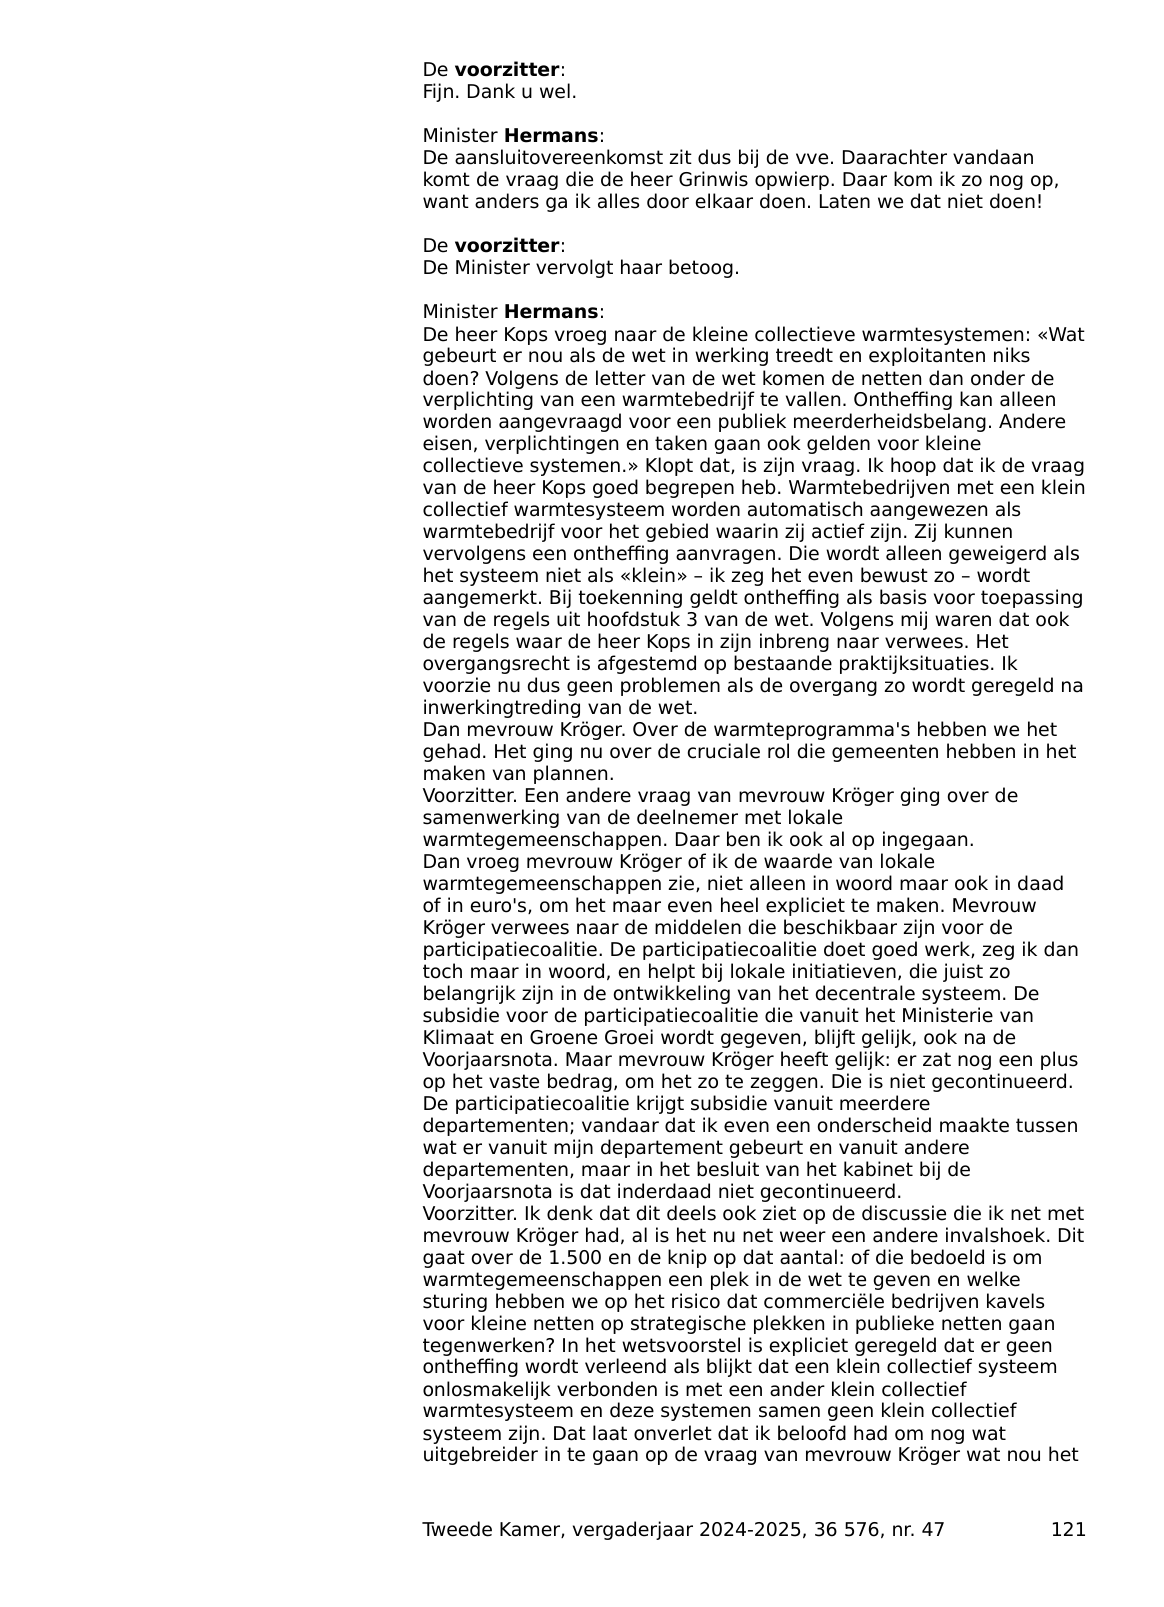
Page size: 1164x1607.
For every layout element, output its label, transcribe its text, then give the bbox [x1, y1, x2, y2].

text Voorzitter. Ik denk dat dit deels ook ziet op de discussie die ik net met mevrouw Kröger had, al is het nu net weer een andere invalshoek. Dit gaat over de 1.500 en de knip op dat aantal: of die bedoeld is om warmtegemeenschappen een plek in de wet te geven en welke sturing hebben we op het risico dat commerciële bedrijven kavels voor kleine netten op strategische plekken in publieke netten gaan tegenwerken? In het wetsvoorstel is expliciet geregeld dat er geen ontheffing wordt verleend als blijkt dat een klein collectief systeem onlosmakelijk verbonden is met een ander klein collectief warmtesysteem en deze systemen samen geen klein collectief systeem zijn. Dat laat onverlet dat ik beloofd had om nog wat uitgebreider in te gaan op de vraag van mevrouw Kröger wat nou het [422, 1203, 1087, 1466]
text De Minister vervolgt haar betoog. [422, 257, 1087, 279]
text De aansluitovereenkomst zit dus bij de vve. Daarachter vandaan komt de vraag die de heer Grinwis opwierp. Daar kom ik zo nog op, want anders ga ik alles door elkaar doen. Laten we dat niet doen! [422, 147, 1087, 213]
text Minister Hermans: [422, 125, 1087, 147]
text Minister Hermans: [422, 301, 1087, 323]
text De voorzitter: [422, 235, 1087, 257]
text Voorzitter. Een andere vraag van mevrouw Kröger ging over de samenwerking van de deelnemer met lokale warmtegemeenschappen. Daar ben ik ook al op ingegaan. [422, 785, 1087, 851]
text Fijn. Dank u wel. [422, 81, 1087, 103]
text De voorzitter: [422, 59, 1087, 81]
text De heer Kops vroeg naar de kleine collectieve warmtesystemen: «Wat gebeurt er nou als de wet in werking treedt en exploitanten niks doen? Volgens de letter van de wet komen de netten dan onder de verplichting van een warmtebedrijf te vallen. Ontheffing kan alleen worden aangevraagd voor een publiek meerderheidsbelang. Andere eisen, verplichtingen en taken gaan ook gelden voor kleine collectieve systemen.» Klopt dat, is zijn vraag. Ik hoop dat ik de vraag van de heer Kops goed begrepen heb. Warmtebedrijven met een klein collectief warmtesysteem worden automatisch aangewezen als warmtebedrijf voor het gebied waarin zij actief zijn. Zij kunnen vervolgens een ontheffing aanvragen. Die wordt alleen geweigerd als het systeem niet als «klein» – ik zeg het even bewust zo – wordt aangemerkt. Bij toekenning geldt ontheffing als basis voor toepassing van de regels uit hoofdstuk 3 van de wet. Volgens mij waren dat ook de regels waar de heer Kops in zijn inbreng naar verwees. Het overgangsrecht is afgestemd op bestaande praktijksituaties. Ik voorzie nu dus geen problemen als de overgang zo wordt geregeld na inwerkingtreding van de wet. [422, 323, 1087, 719]
text Dan mevrouw Kröger. Over de warmteprogramma's hebben we het gehad. Het ging nu over de cruciale rol die gemeenten hebben in het maken van plannen. [422, 719, 1087, 785]
text Dan vroeg mevrouw Kröger of ik de waarde van lokale warmtegemeenschappen zie, niet alleen in woord maar ook in daad of in euro's, om het maar even heel expliciet te maken. Mevrouw Kröger verwees naar de middelen die beschikbaar zijn voor de participatiecoalitie. De participatiecoalitie doet goed werk, zeg ik dan toch maar in woord, en helpt bij lokale initiatieven, die juist zo belangrijk zijn in de ontwikkeling van het decentrale systeem. De subsidie voor de participatiecoalitie die vanuit het Ministerie van Klimaat en Groene Groei wordt gegeven, blijft gelijk, ook na de Voorjaarsnota. Maar mevrouw Kröger heeft gelijk: er zat nog een plus op het vaste bedrag, om het zo te zeggen. Die is niet gecontinueerd. De participatiecoalitie krijgt subsidie vanuit meerdere departementen; vandaar dat ik even een onderscheid maakte tussen wat er vanuit mijn departement gebeurt en vanuit andere departementen, maar in het besluit van het kabinet bij de Voorjaarsnota is dat inderdaad niet gecontinueerd. [422, 851, 1087, 1203]
